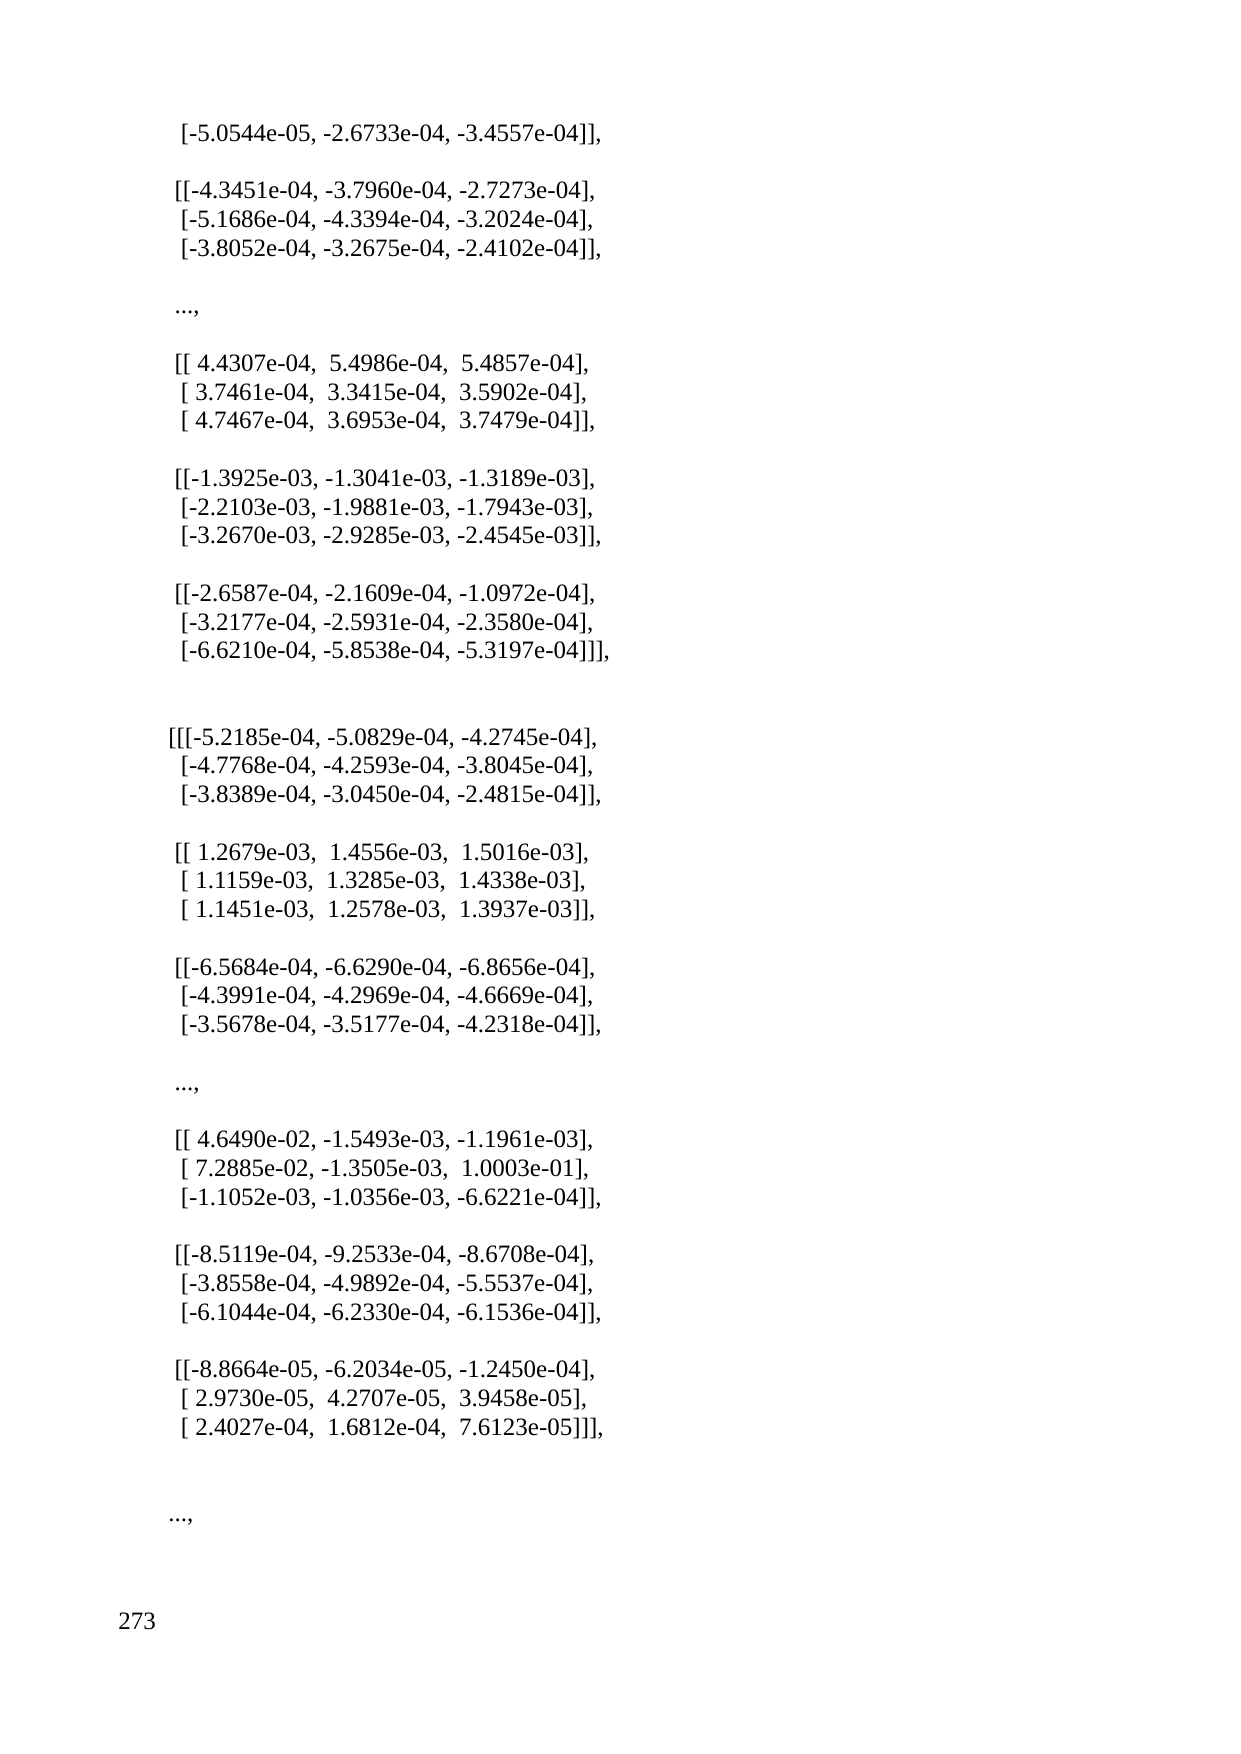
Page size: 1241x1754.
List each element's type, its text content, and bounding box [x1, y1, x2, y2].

text [[[-5.2185e-04, -5.0829e-04, -4.2745e-04], [118, 722, 1122, 751]
text [[ 4.6490e-02, -1.5493e-03, -1.1961e-03], [118, 1124, 1122, 1153]
text [ 4.7467e-04, 3.6953e-04, 3.7479e-04]], [118, 406, 1122, 434]
text [-6.6210e-04, -5.8538e-04, -5.3197e-04]]], [118, 636, 1122, 664]
text [[-2.6587e-04, -2.1609e-04, -1.0972e-04], [118, 578, 1122, 607]
text [-1.1052e-03, -1.0356e-03, -6.6221e-04]], [118, 1182, 1122, 1211]
text [ 1.1159e-03, 1.3285e-03, 1.4338e-03], [118, 866, 1122, 894]
text [ 2.9730e-05, 4.2707e-05, 3.9458e-05], [118, 1383, 1122, 1412]
text [-3.8389e-04, -3.0450e-04, -2.4815e-04]], [118, 779, 1122, 808]
text [-3.8558e-04, -4.9892e-04, -5.5537e-04], [118, 1268, 1122, 1297]
text [ 2.4027e-04, 1.6812e-04, 7.6123e-05]]], [118, 1412, 1122, 1441]
text ..., [118, 291, 1122, 319]
text [-3.2670e-03, -2.9285e-03, -2.4545e-03]], [118, 521, 1122, 549]
text [[-8.5119e-04, -9.2533e-04, -8.6708e-04], [118, 1239, 1122, 1268]
text ..., [118, 1067, 1122, 1096]
text [-3.5678e-04, -3.5177e-04, -4.2318e-04]], [118, 1009, 1122, 1038]
text [-4.7768e-04, -4.2593e-04, -3.8045e-04], [118, 751, 1122, 779]
text ..., [118, 1498, 1122, 1527]
text [[-8.8664e-05, -6.2034e-05, -1.2450e-04], [118, 1354, 1122, 1383]
text [-3.8052e-04, -3.2675e-04, -2.4102e-04]], [118, 233, 1122, 262]
text [[ 1.2679e-03, 1.4556e-03, 1.5016e-03], [118, 837, 1122, 866]
text [-4.3991e-04, -4.2969e-04, -4.6669e-04], [118, 981, 1122, 1009]
text [ 1.1451e-03, 1.2578e-03, 1.3937e-03]], [118, 894, 1122, 923]
text [[-6.5684e-04, -6.6290e-04, -6.8656e-04], [118, 952, 1122, 981]
text [[-4.3451e-04, -3.7960e-04, -2.7273e-04], [118, 176, 1122, 204]
text [[-1.3925e-03, -1.3041e-03, -1.3189e-03], [118, 463, 1122, 492]
text [ 3.7461e-04, 3.3415e-04, 3.5902e-04], [118, 377, 1122, 406]
text [-2.2103e-03, -1.9881e-03, -1.7943e-03], [118, 492, 1122, 521]
text [-5.0544e-05, -2.6733e-04, -3.4557e-04]], [118, 118, 1122, 147]
text [-3.2177e-04, -2.5931e-04, -2.3580e-04], [118, 607, 1122, 636]
text [-5.1686e-04, -4.3394e-04, -3.2024e-04], [118, 204, 1122, 233]
text [-6.1044e-04, -6.2330e-04, -6.1536e-04]], [118, 1297, 1122, 1326]
text [ 7.2885e-02, -1.3505e-03, 1.0003e-01], [118, 1153, 1122, 1182]
text [[ 4.4307e-04, 5.4986e-04, 5.4857e-04], [118, 348, 1122, 377]
